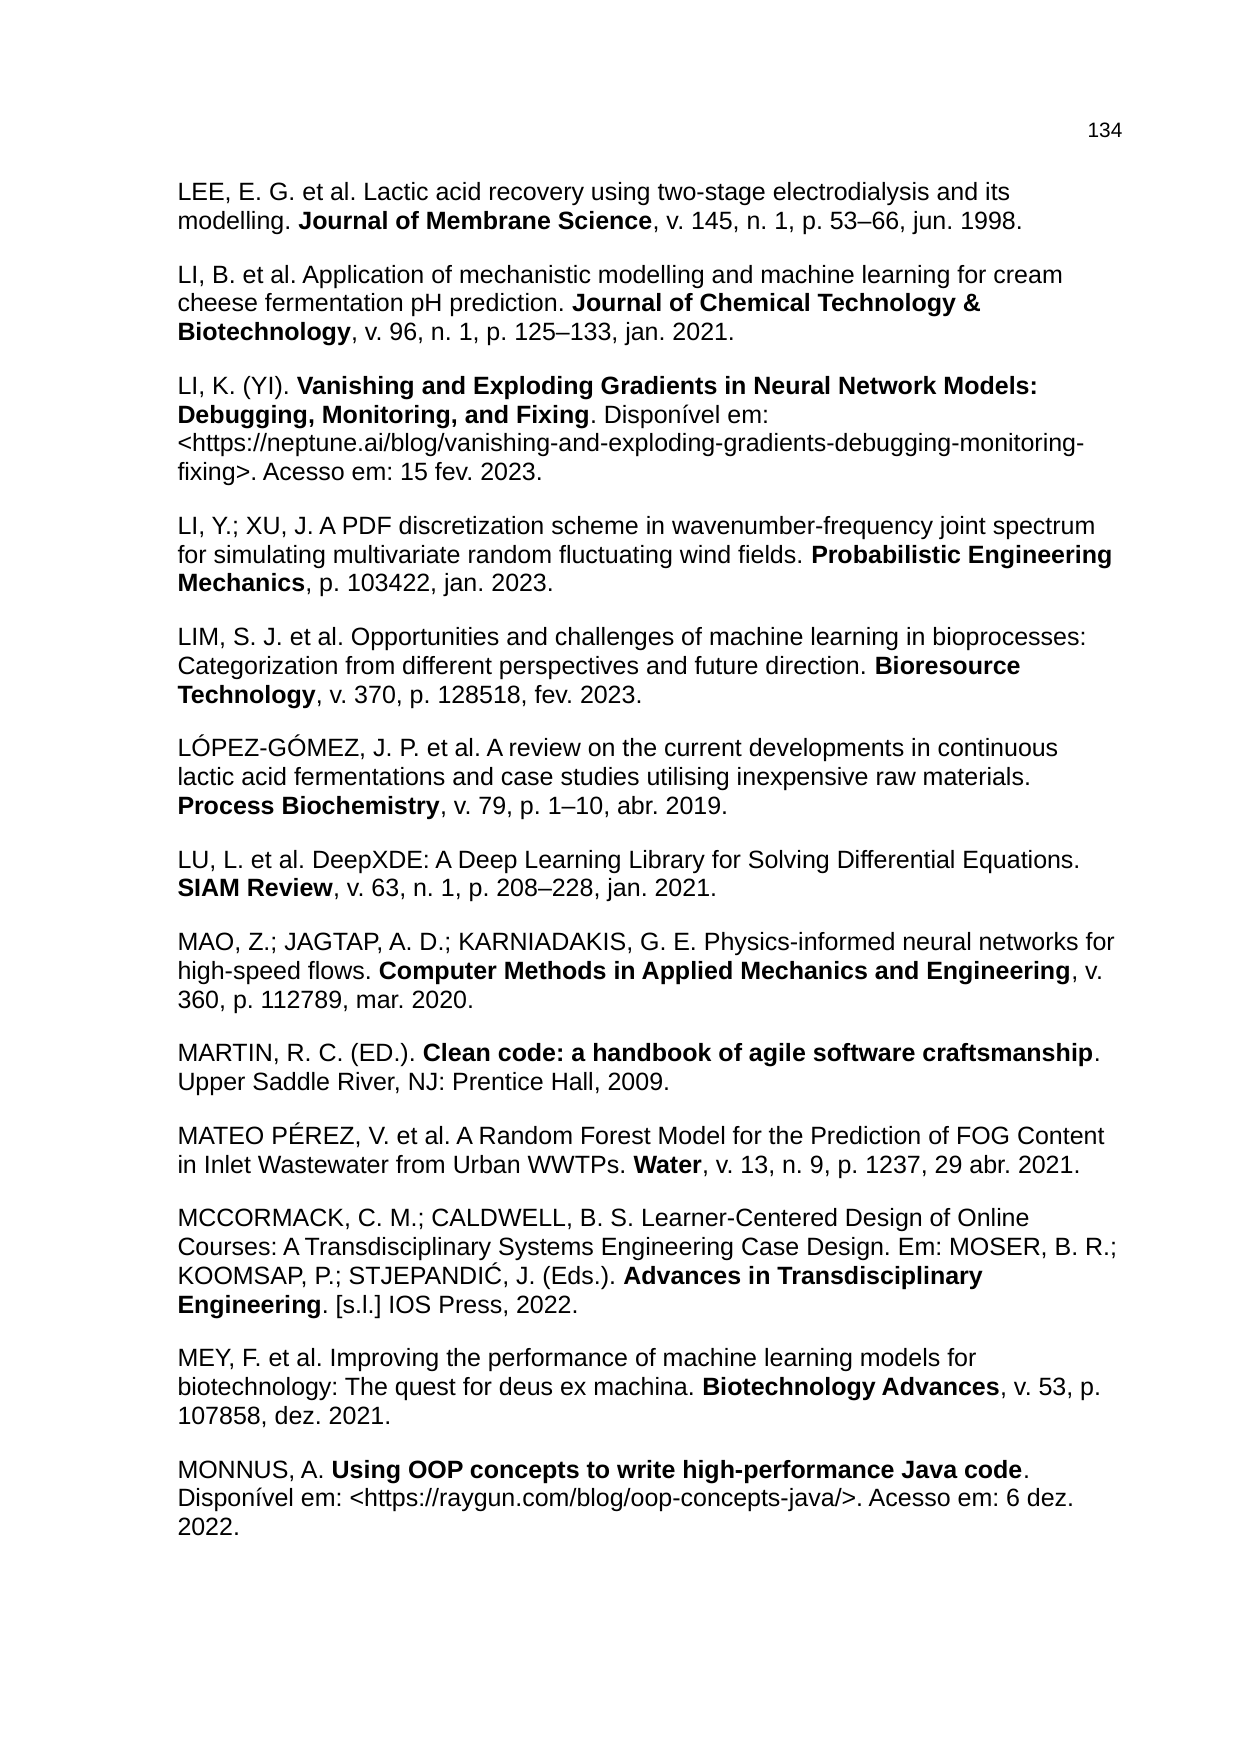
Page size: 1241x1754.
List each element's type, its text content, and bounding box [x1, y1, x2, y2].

text LÓPEZ-GÓMEZ, J. P. et al. A review on the current developments in continuous lactic acid fermentations and case studies utilising inexpensive raw materials. Process Biochemistry, v. 79, p. 1–10, abr. 2019. [177, 733, 1122, 819]
text LI, B. et al. Application of mechanistic modelling and machine learning for cream cheese fermentation pH prediction. Journal of Chemical Technology & Biotechnology, v. 96, n. 1, p. 125–133, jan. 2021. [177, 259, 1122, 346]
text MONNUS, A. Using OOP concepts to write high-performance Java code. Disponível em: <https://raygun.com/blog/oop-concepts-java/>. Acesso em: 6 dez. 2022. [177, 1454, 1122, 1541]
text MEY, F. et al. Improving the performance of machine learning models for biotechnology: The quest for deus ex machina. Biotechnology Advances, v. 53, p. 107858, dez. 2021. [177, 1343, 1122, 1429]
text LI, Y.; XU, J. A PDF discretization scheme in wavenumber-frequency joint spectrum for simulating multivariate random fluctuating wind fields. Probabilistic Engineering Mechanics, p. 103422, jan. 2023. [177, 511, 1122, 597]
text LU, L. et al. DeepXDE: A Deep Learning Library for Solving Differential Equations. SIAM Review, v. 63, n. 1, p. 208–228, jan. 2021. [177, 844, 1122, 902]
text LEE, E. G. et al. Lactic acid recovery using two-stage electrodialysis and its modelling. Journal of Membrane Science, v. 145, n. 1, p. 53–66, jun. 1998. [177, 177, 1122, 234]
text LIM, S. J. et al. Opportunities and challenges of machine learning in bioprocesses: Categorization from different perspectives and future direction. Bioresource Technology, v. 370, p. 128518, fev. 2023. [177, 622, 1122, 708]
text MCCORMACK, C. M.; CALDWELL, B. S. Learner-Centered Design of Online Courses: A Transdisciplinary Systems Engineering Case Design. Em: MOSER, B. R.; KOOMSAP, P.; STJEPANDIĆ, J. (Eds.). Advances in Transdisciplinary Engineering. [s.l.] IOS Press, 2022. [177, 1203, 1122, 1318]
text MATEO PÉREZ, V. et al. A Random Forest Model for the Prediction of FOG Content in Inlet Wastewater from Urban WWTPs. Water, v. 13, n. 9, p. 1237, 29 abr. 2021. [177, 1121, 1122, 1178]
text MAO, Z.; JAGTAP, A. D.; KARNIADAKIS, G. E. Physics-informed neural networks for high-speed flows. Computer Methods in Applied Mechanics and Engineering, v. 360, p. 112789, mar. 2020. [177, 927, 1122, 1013]
text LI, K. (YI). Vanishing and Exploding Gradients in Neural Network Models: Debugging, Monitoring, and Fixing. Disponível em: <https://neptune.ai/blog/vanishing-and-exploding-gradients-debugging-monitoring-fixing>. Acesso em: 15 fev. 2023. [177, 371, 1122, 486]
text MARTIN, R. C. (ED.). Clean code: a handbook of agile software craftsmanship. Upper Saddle River, NJ: Prentice Hall, 2009. [177, 1038, 1122, 1096]
